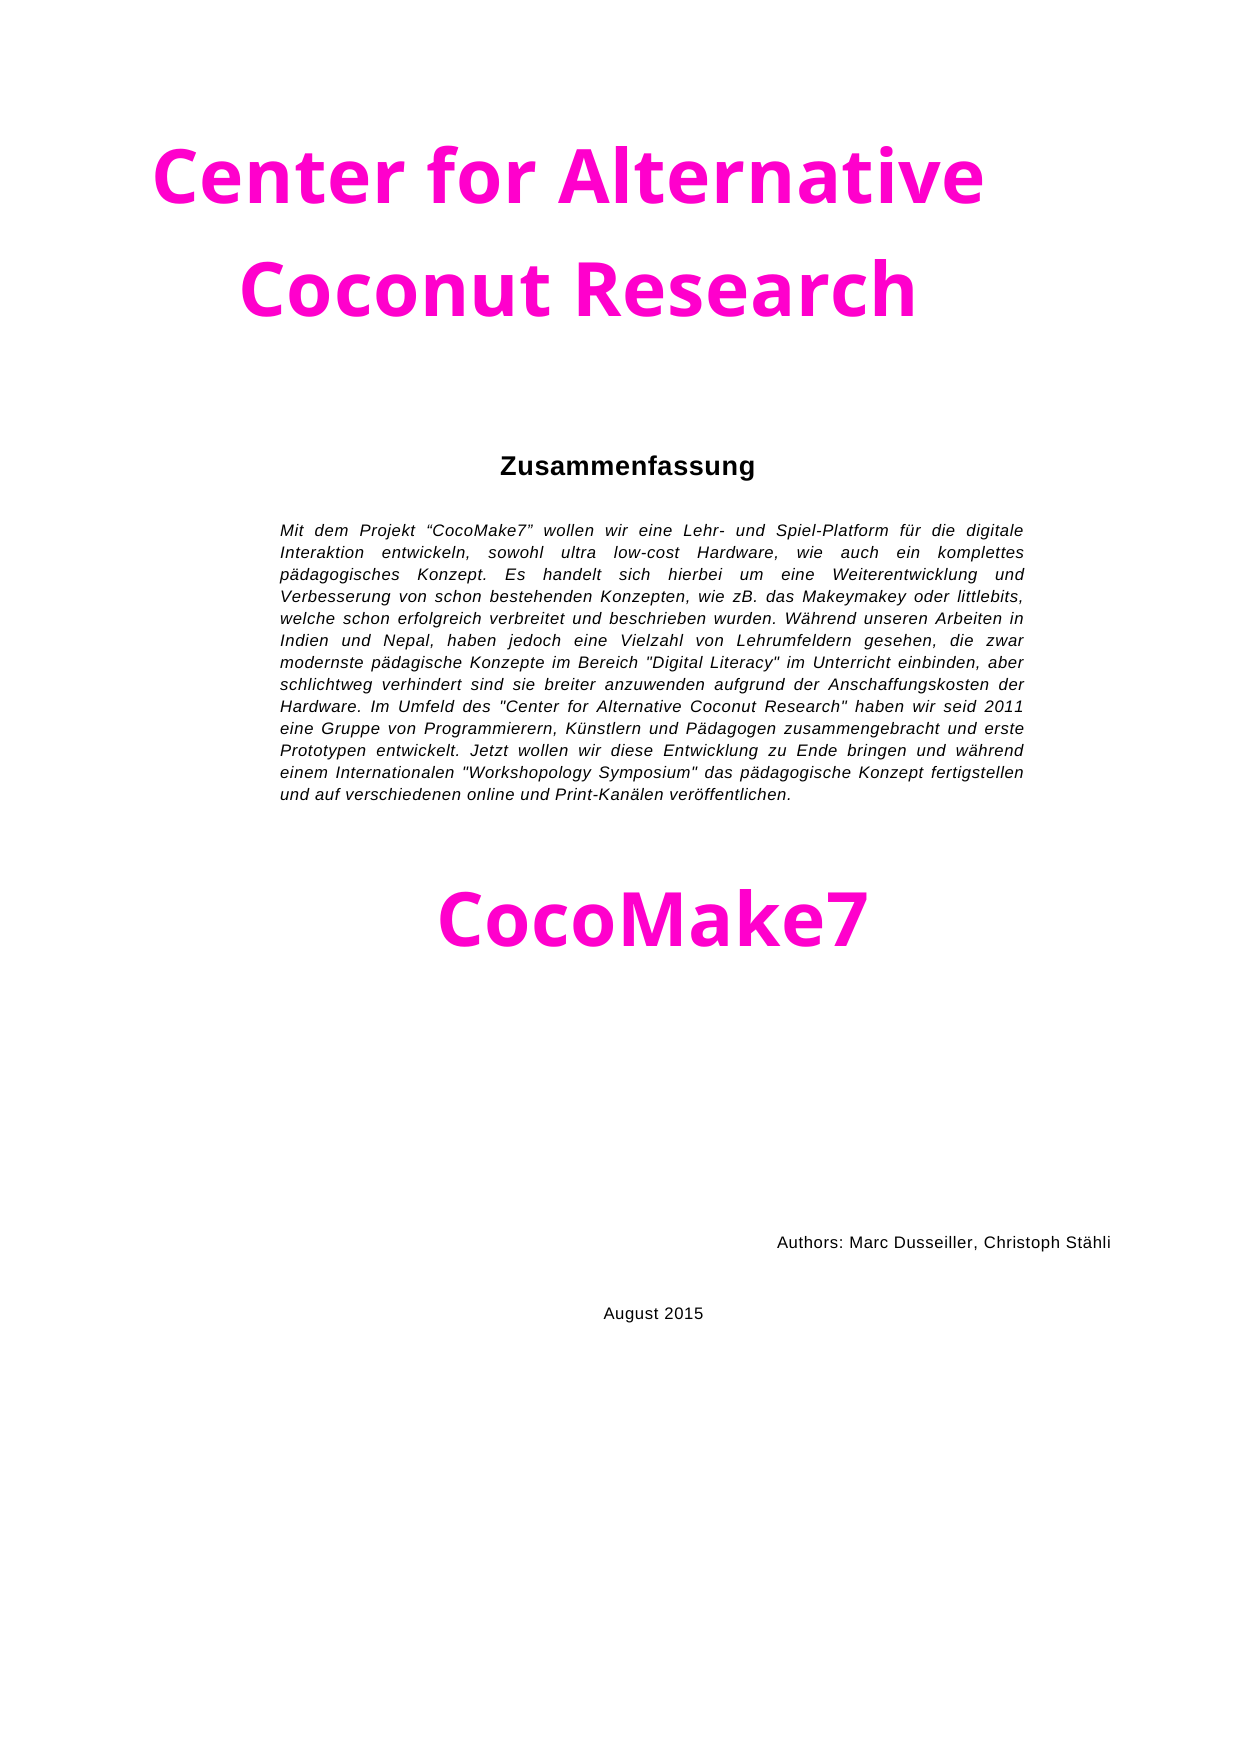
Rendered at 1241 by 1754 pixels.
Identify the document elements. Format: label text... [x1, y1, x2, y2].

text Mit dem Projekt “CocoMake7” wollen wir eine Lehr- und Spiel-Platform für die digitale Interaktion entwickeln, sowohl ultra low-cost Hardware, wie auch ein komplettes pädagogisches Konzept. Es handelt sich hierbei um eine Weiterentwicklung und Verbesserung von schon bestehenden Konzepten, wie zB. das Makeymakey oder littlebits, welche schon erfolgreich verbreitet und beschrieben wurden. Während unseren Arbeiten in Indien und Nepal, haben jedoch eine Vielzahl von Lehrumfeldern gesehen, die zwar modernste pädagische Konzepte im Bereich "Digital Literacy" im Unterricht einbinden, aber schlichtweg verhindert sind sie breiter anzuwenden aufgrund der Anschaffungskosten der Hardware. Im Umfeld des "Center for Alternative Coconut Research" haben wir seid 2011 eine Gruppe von Programmierern, Künstlern und Pädagogen zusammengebracht und erste Prototypen entwickelt. Jetzt wollen wir diese Entwicklung zu Ende bringen und während einem Internationalen "Workshopology Symposium" das pädagogische Konzept fertigstellen und auf verschiedenen online und Print-Kanälen veröffentlichen. [280, 521, 1026, 804]
text August 2015 [130, 1303, 1176, 1323]
text Authors: Marc Dusseiller, Christoph Stähli [130, 1232, 1111, 1252]
text CocoMake7 [280, 866, 1026, 968]
subtitle Zusammenfassung [88, 450, 1167, 481]
